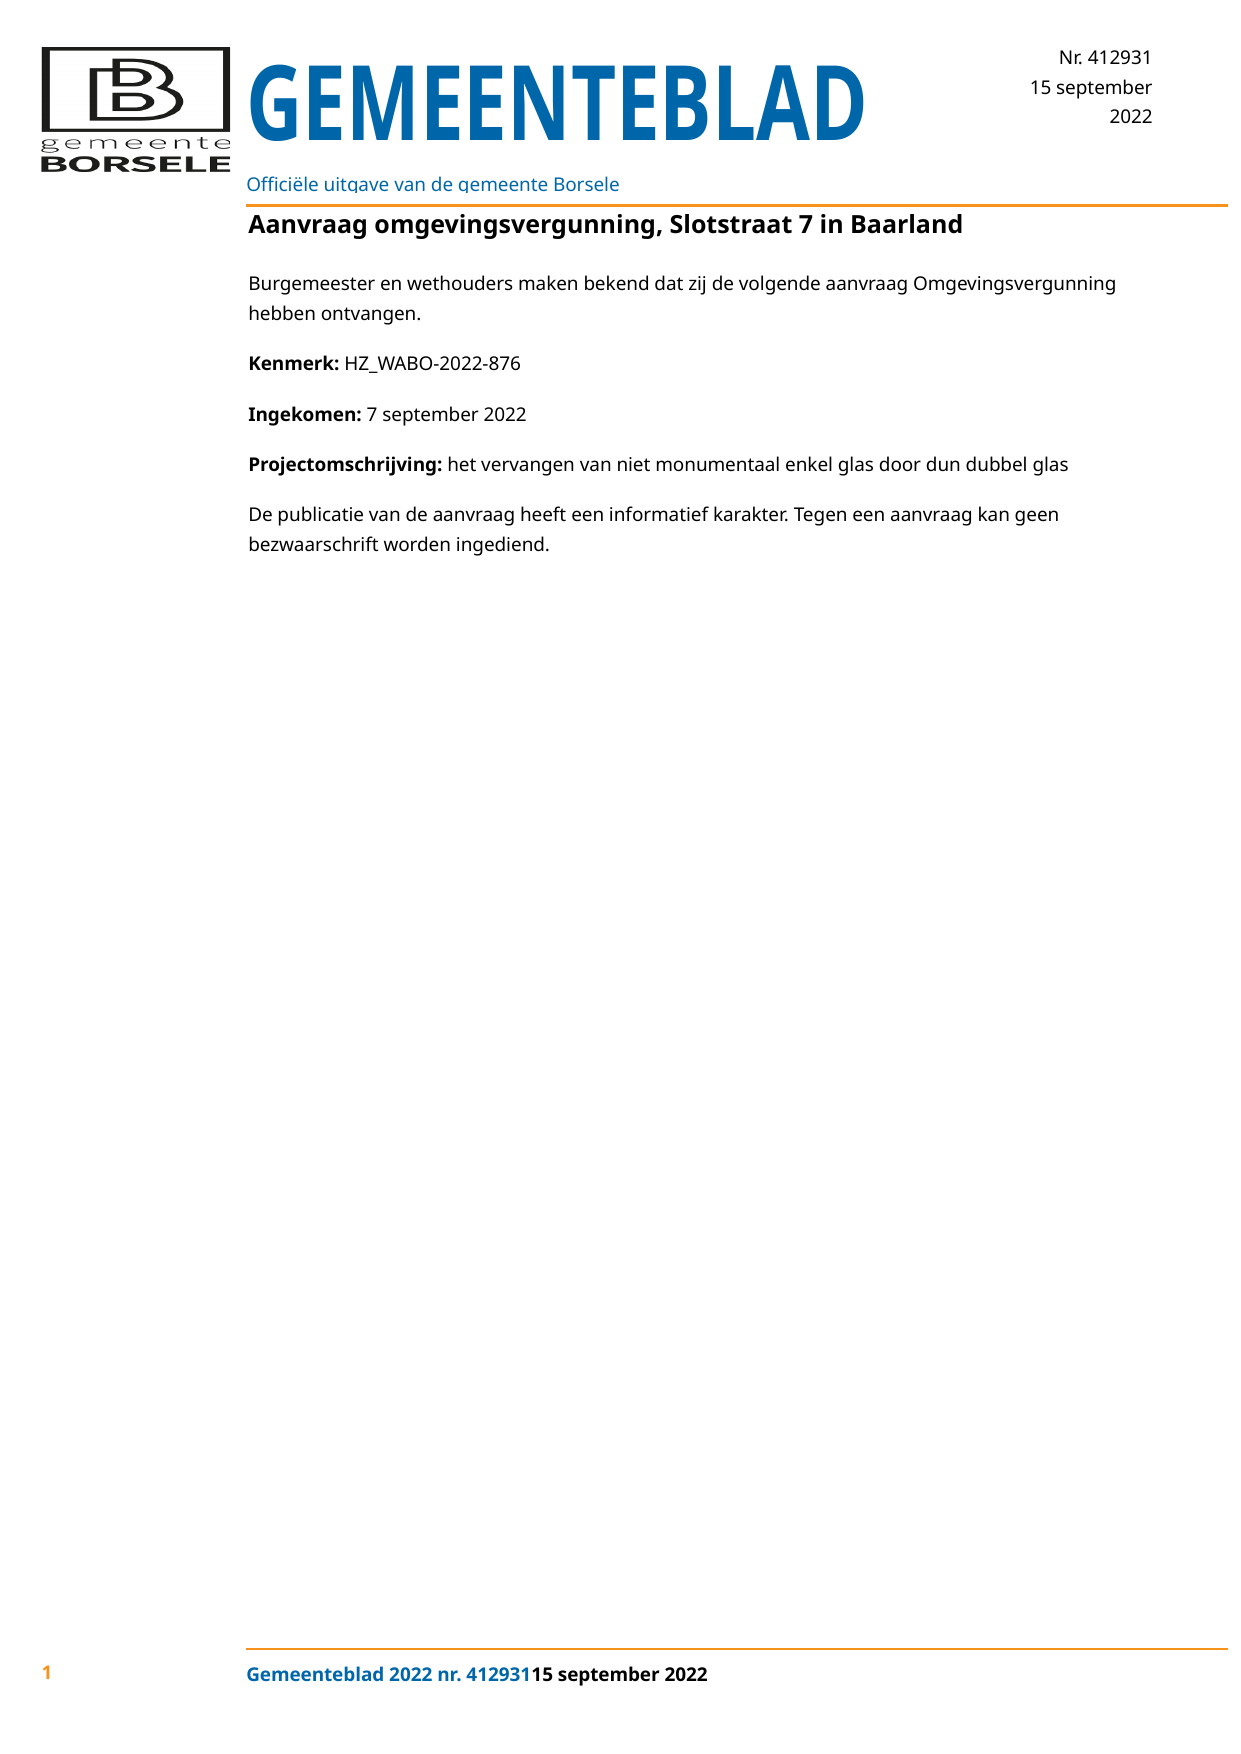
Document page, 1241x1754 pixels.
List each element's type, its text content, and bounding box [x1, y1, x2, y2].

text Ingekomen: 7 september 2022 [248, 401, 1152, 426]
text Projectomschrijving: het vervangen van niet monumentaal enkel glas door dun dubbel glas [248, 451, 1152, 477]
text De publicatie van de aanvraag heeft een informatief karakter. Tegen een aanvraag kan geen bezwaarschrift worden ingediend. [248, 502, 1152, 557]
text Kenmerk: HZ_WABO-2022-876 [248, 350, 1152, 376]
picture [41, 47, 231, 172]
text Aanvraag omgevingsvergunning, Slotstraat 7 in Baarland [248, 207, 1152, 241]
text Burgemeester en wethouders maken bekend dat zij de volgende aanvraag Omgevingsvergunning hebben ontvangen. [248, 270, 1152, 326]
